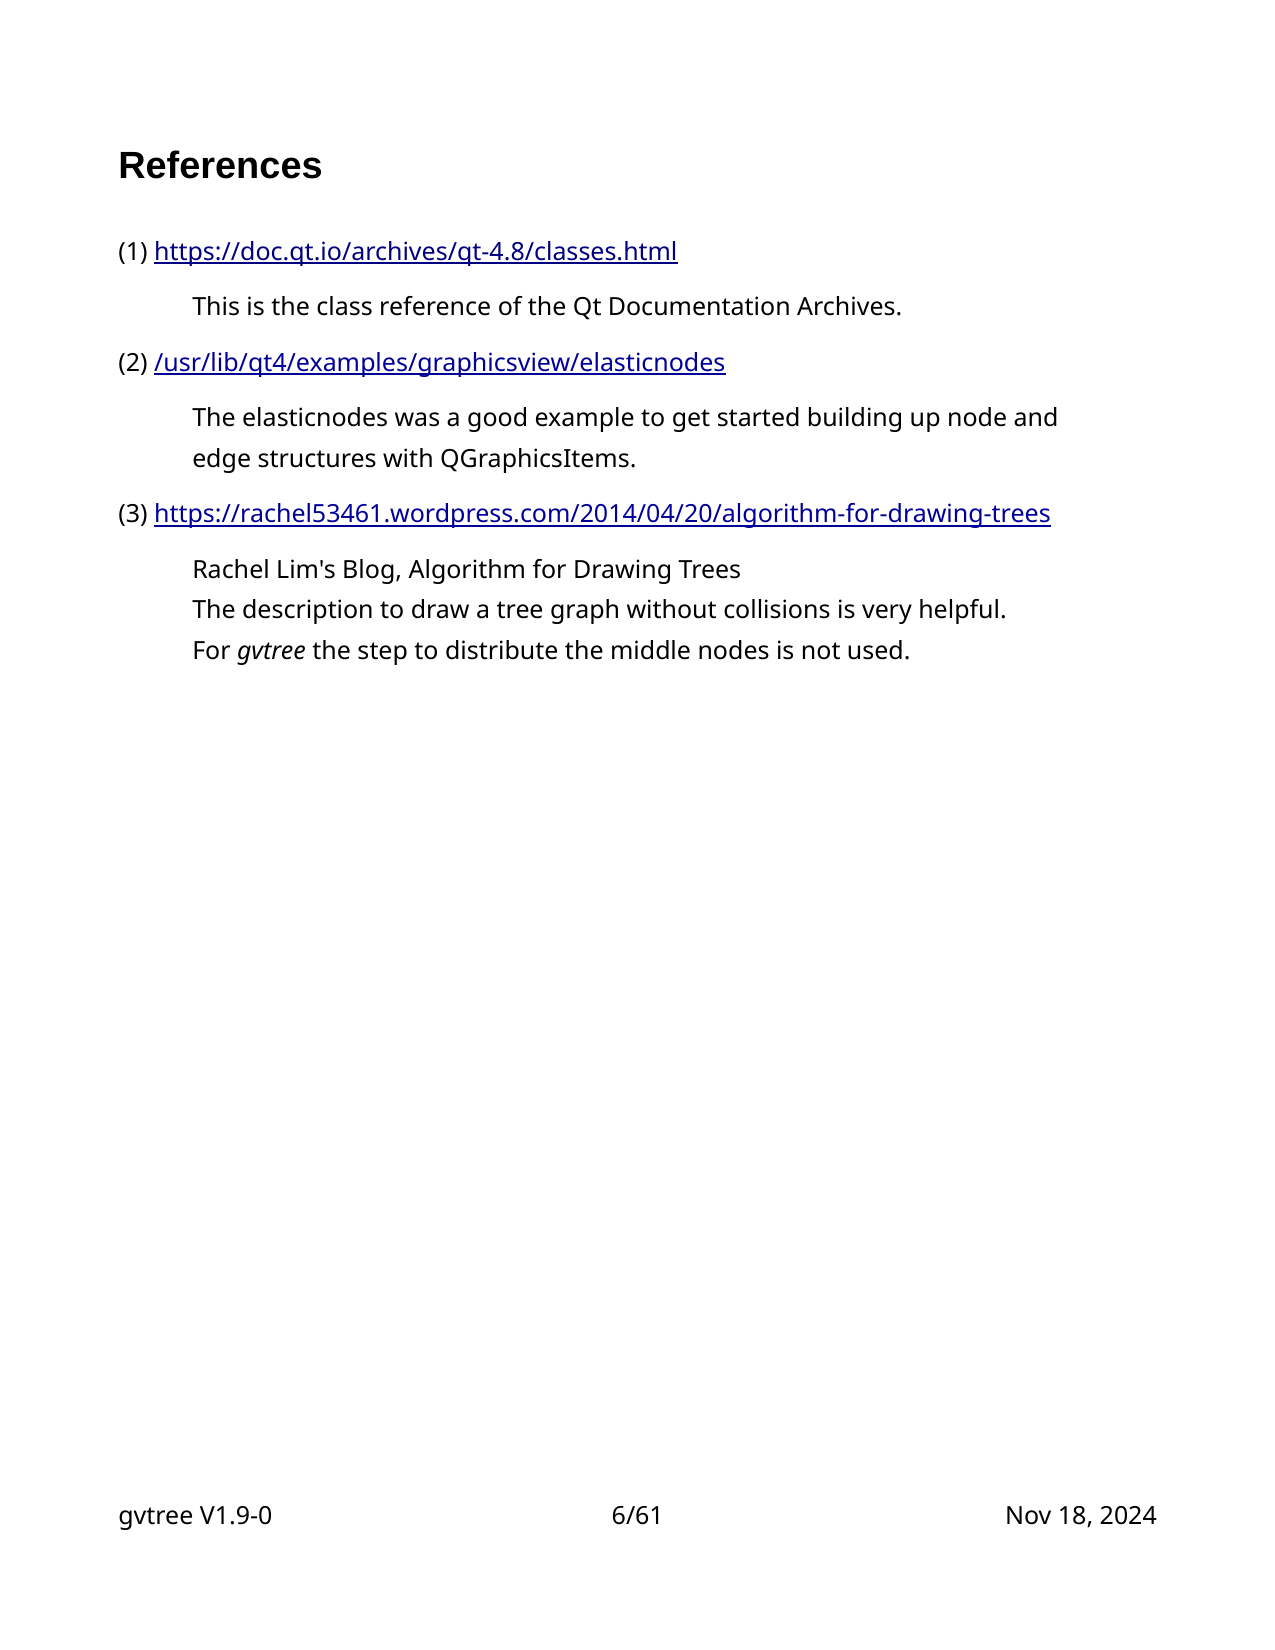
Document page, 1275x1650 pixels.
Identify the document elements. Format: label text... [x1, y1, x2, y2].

text The elasticnodes was a good example to get started building up node and edge structures with QGraphicsItems. [118, 399, 1157, 474]
text This is the class reference of the Qt Documentation Archives. [118, 289, 1157, 323]
text (3) https://rachel53461.wordpress.com/2014/04/20/algorithm-for-drawing-trees [118, 496, 1157, 530]
text (2) /usr/lib/qt4/examples/graphicsview/elasticnodes [118, 344, 1157, 378]
subtitle References [118, 143, 1157, 187]
text (1) https://doc.qt.io/archives/qt-4.8/classes.html [118, 233, 1157, 267]
text Rachel Lim's Blog, Algorithm for Drawing Trees The description to draw a tree graph without collisions is very helpful. For gvtree the step to distribute the middle nodes is not used. [118, 551, 1157, 667]
